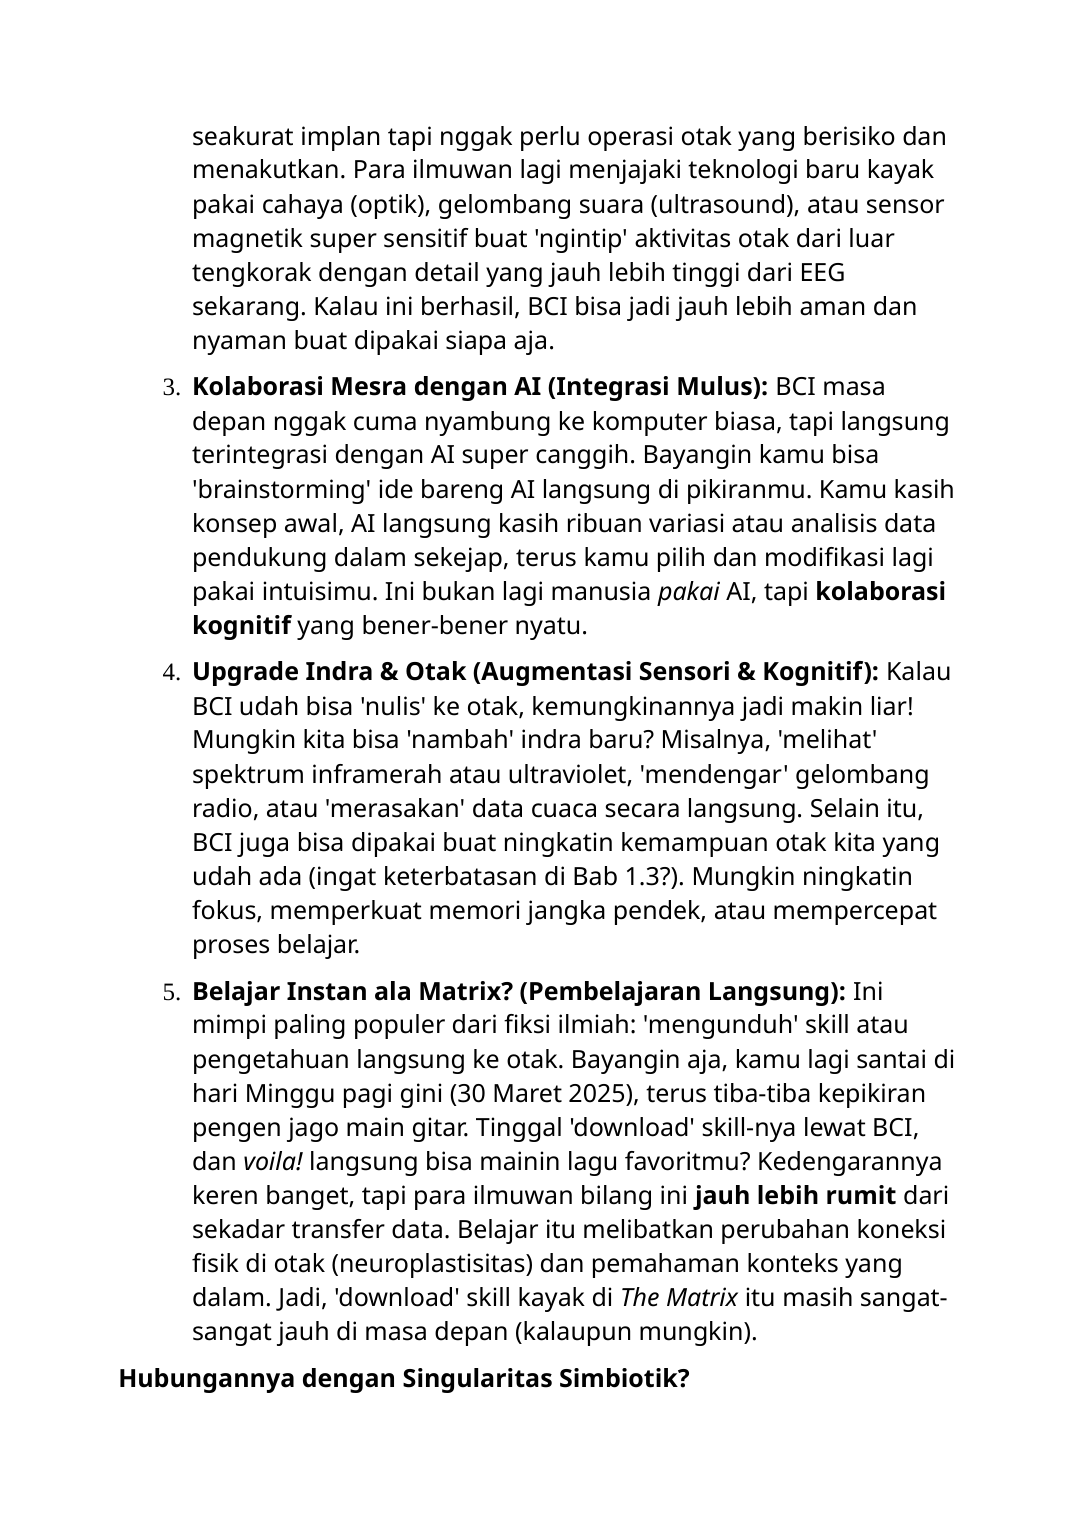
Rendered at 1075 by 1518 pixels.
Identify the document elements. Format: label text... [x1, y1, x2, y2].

text Hubungannya dengan Singularitas Simbiotik? [118, 1360, 957, 1394]
list seakurat implan tapi nggak perlu operasi otak yang berisiko dan menakutkan. Para ilmuwan lagi menjajaki teknologi baru kayak pakai cahaya (optik), gelombang suara (ultrasound), atau sensor magnetik super sensitif buat 'ngintip' aktivitas otak dari luar tengkorak dengan detail yang jauh lebih tinggi dari EEG sekarang. Kalau ini berhasil, BCI bisa jadi jauh lebih aman dan nyaman buat dipakai siapa aja. [162, 118, 957, 357]
list Kolaborasi Mesra dengan AI (Integrasi Mulus): BCI masa depan nggak cuma nyambung ke komputer biasa, tapi langsung terintegrasi dengan AI super canggih. Bayangin kamu bisa 'brainstorming' ide bareng AI langsung di pikiranmu. Kamu kasih konsep awal, AI langsung kasih ribuan variasi atau analisis data pendukung dalam sekejap, terus kamu pilih dan modifikasi lagi pakai intuisimu. Ini bukan lagi manusia pakai AI, tapi kolaborasi kognitif yang bener-bener nyatu. [162, 369, 957, 642]
list Belajar Instan ala Matrix? (Pembelajaran Langsung): Ini mimpi paling populer dari fiksi ilmiah: 'mengunduh' skill atau pengetahuan langsung ke otak. Bayangin aja, kamu lagi santai di hari Minggu pagi gini (30 Maret 2025), terus tiba-tiba kepikiran pengen jago main gitar. Tinggal 'download' skill-nya lewat BCI, dan voila! langsung bisa mainin lagu favoritmu? Kedengarannya keren banget, tapi para ilmuwan bilang ini jauh lebih rumit dari sekadar transfer data. Belajar itu melibatkan perubahan koneksi fisik di otak (neuroplastisitas) dan pemahaman konteks yang dalam. Jadi, 'download' skill kayak di The Matrix itu masih sangat-sangat jauh di masa depan (kalaupun mungkin). [162, 973, 957, 1348]
list Upgrade Indra & Otak (Augmentasi Sensori & Kognitif): Kalau BCI udah bisa 'nulis' ke otak, kemungkinannya jadi makin liar! Mungkin kita bisa 'nambah' indra baru? Misalnya, 'melihat' spektrum inframerah atau ultraviolet, 'mendengar' gelombang radio, atau 'merasakan' data cuaca secara langsung. Selain itu, BCI juga bisa dipakai buat ningkatin kemampuan otak kita yang udah ada (ingat keterbatasan di Bab 1.3?). Mungkin ningkatin fokus, memperkuat memori jangka pendek, atau mempercepat proses belajar. [162, 654, 957, 961]
